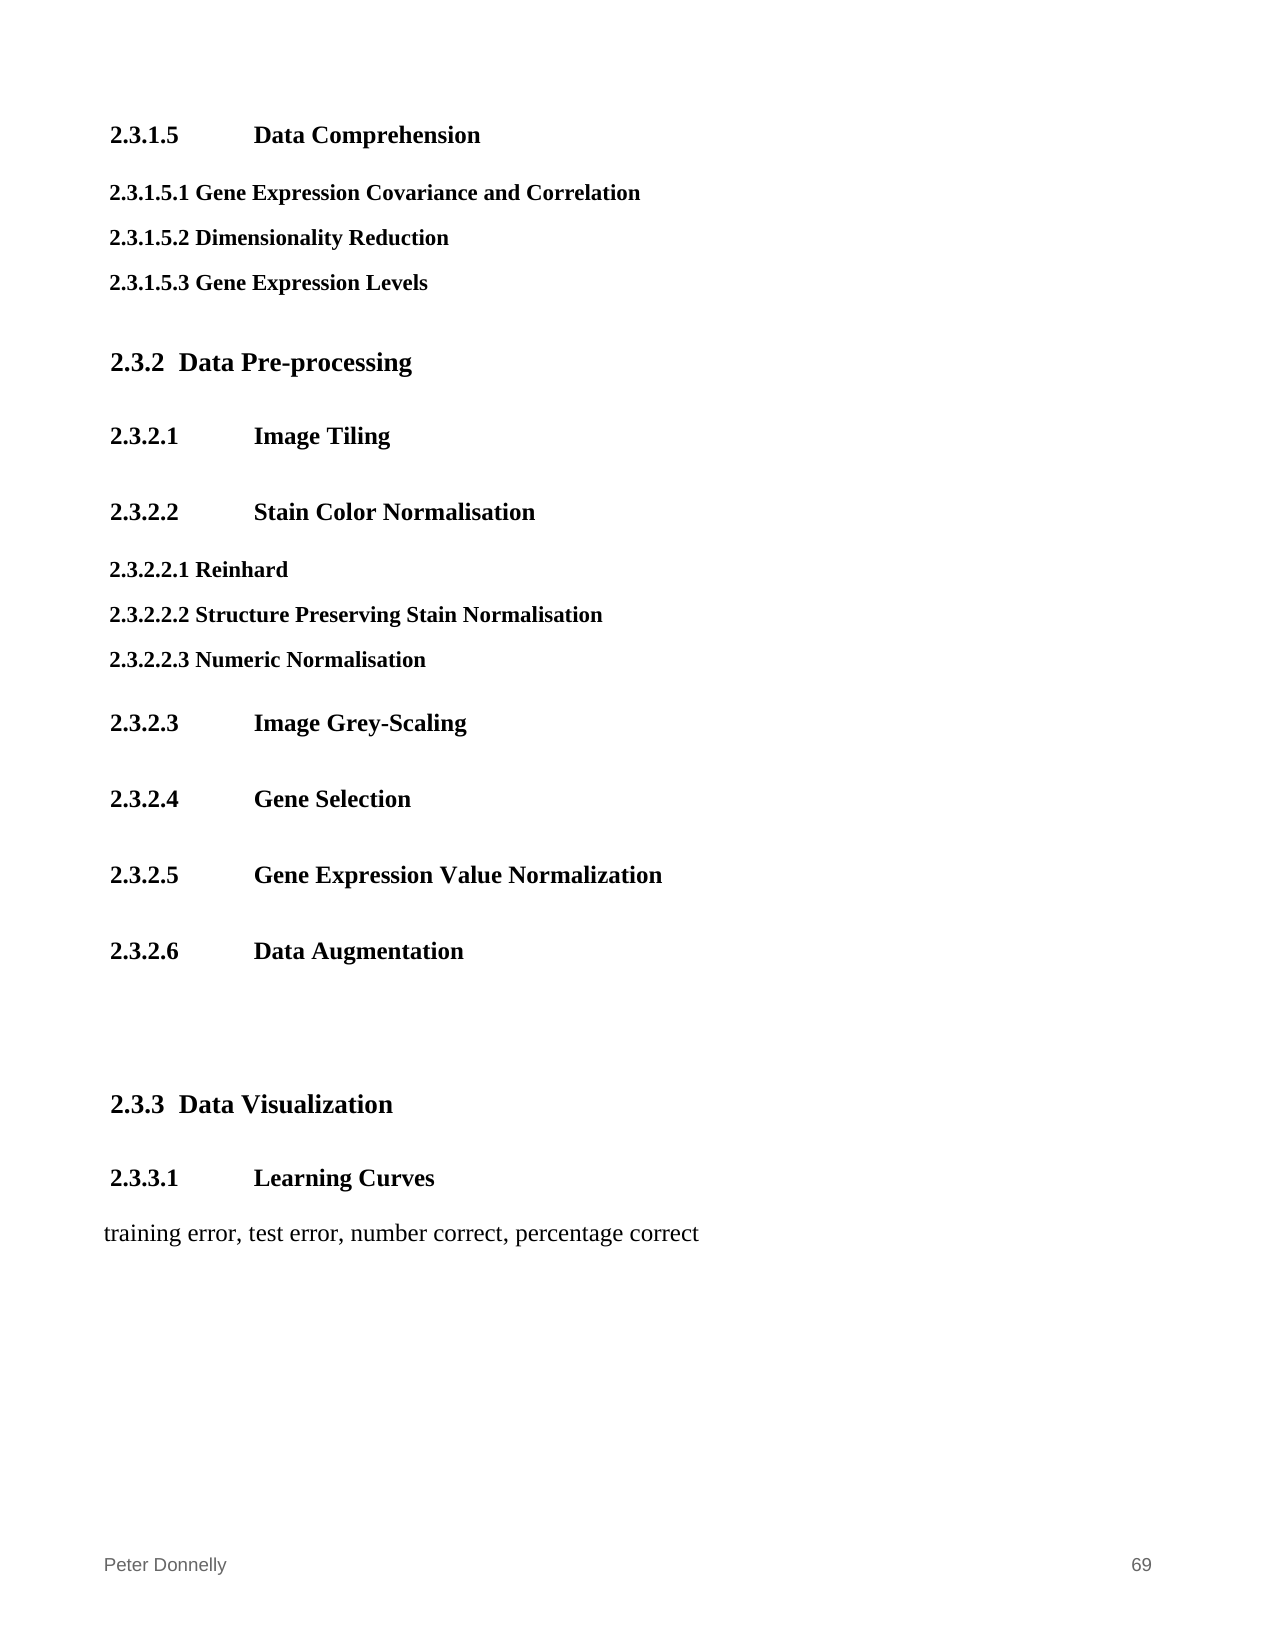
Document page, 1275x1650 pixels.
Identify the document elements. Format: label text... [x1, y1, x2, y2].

subtitle Data Visualization [103, 1088, 1181, 1119]
subtitle Data Comprehension [103, 120, 1181, 148]
subtitle Stain Color Normalisation [103, 497, 1181, 526]
subtitle Learning Curves [103, 1163, 1181, 1192]
subtitle Gene Expression Levels [103, 269, 1181, 295]
text training error, test error, number correct, percentage correct [103, 1218, 1181, 1247]
subtitle Dimensionality Reduction [103, 224, 1181, 250]
subtitle Image Tiling [103, 421, 1181, 450]
subtitle Gene Expression Value Normalization [103, 860, 1181, 889]
subtitle Structure Preserving Stain Normalisation [103, 601, 1181, 628]
subtitle Image Grey-Scaling [103, 708, 1181, 737]
subtitle Numeric Normalisation [103, 646, 1181, 673]
subtitle Data Pre-processing [103, 346, 1181, 377]
subtitle Reinhard [103, 556, 1181, 582]
subtitle Gene Expression Covariance and Correlation [103, 179, 1181, 205]
subtitle Gene Selection [103, 784, 1181, 813]
subtitle Data Augmentation [103, 936, 1181, 965]
